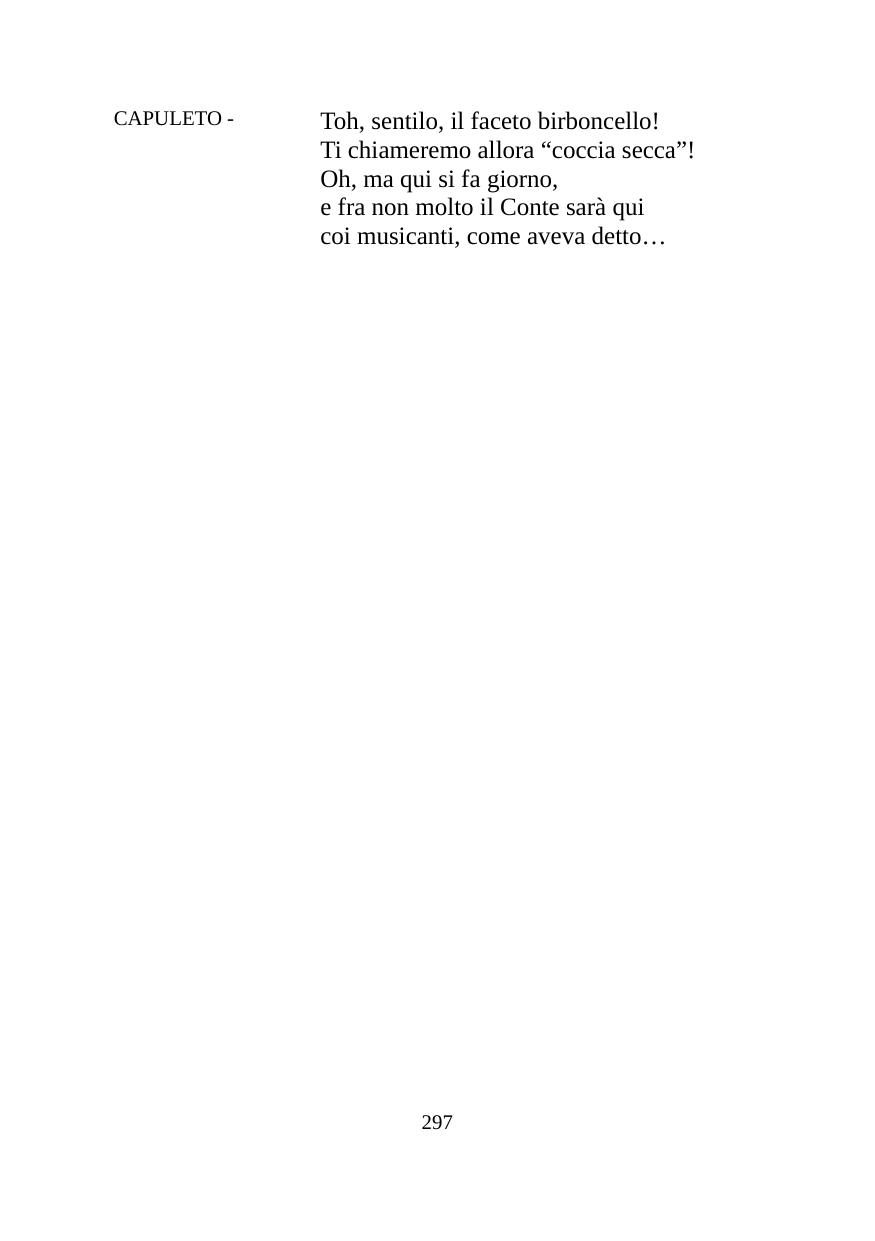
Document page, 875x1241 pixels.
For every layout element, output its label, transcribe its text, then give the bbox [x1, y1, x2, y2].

table_cell CAPULETO - [106, 106, 313, 279]
table_cell Toh, sentilo, il faceto birboncello! Ti chiameremo allora “coccia secca”! Oh, ma qui si fa giorno, e fra non molto il Conte sarà qui coi musicanti, come aveva detto… [313, 106, 768, 279]
